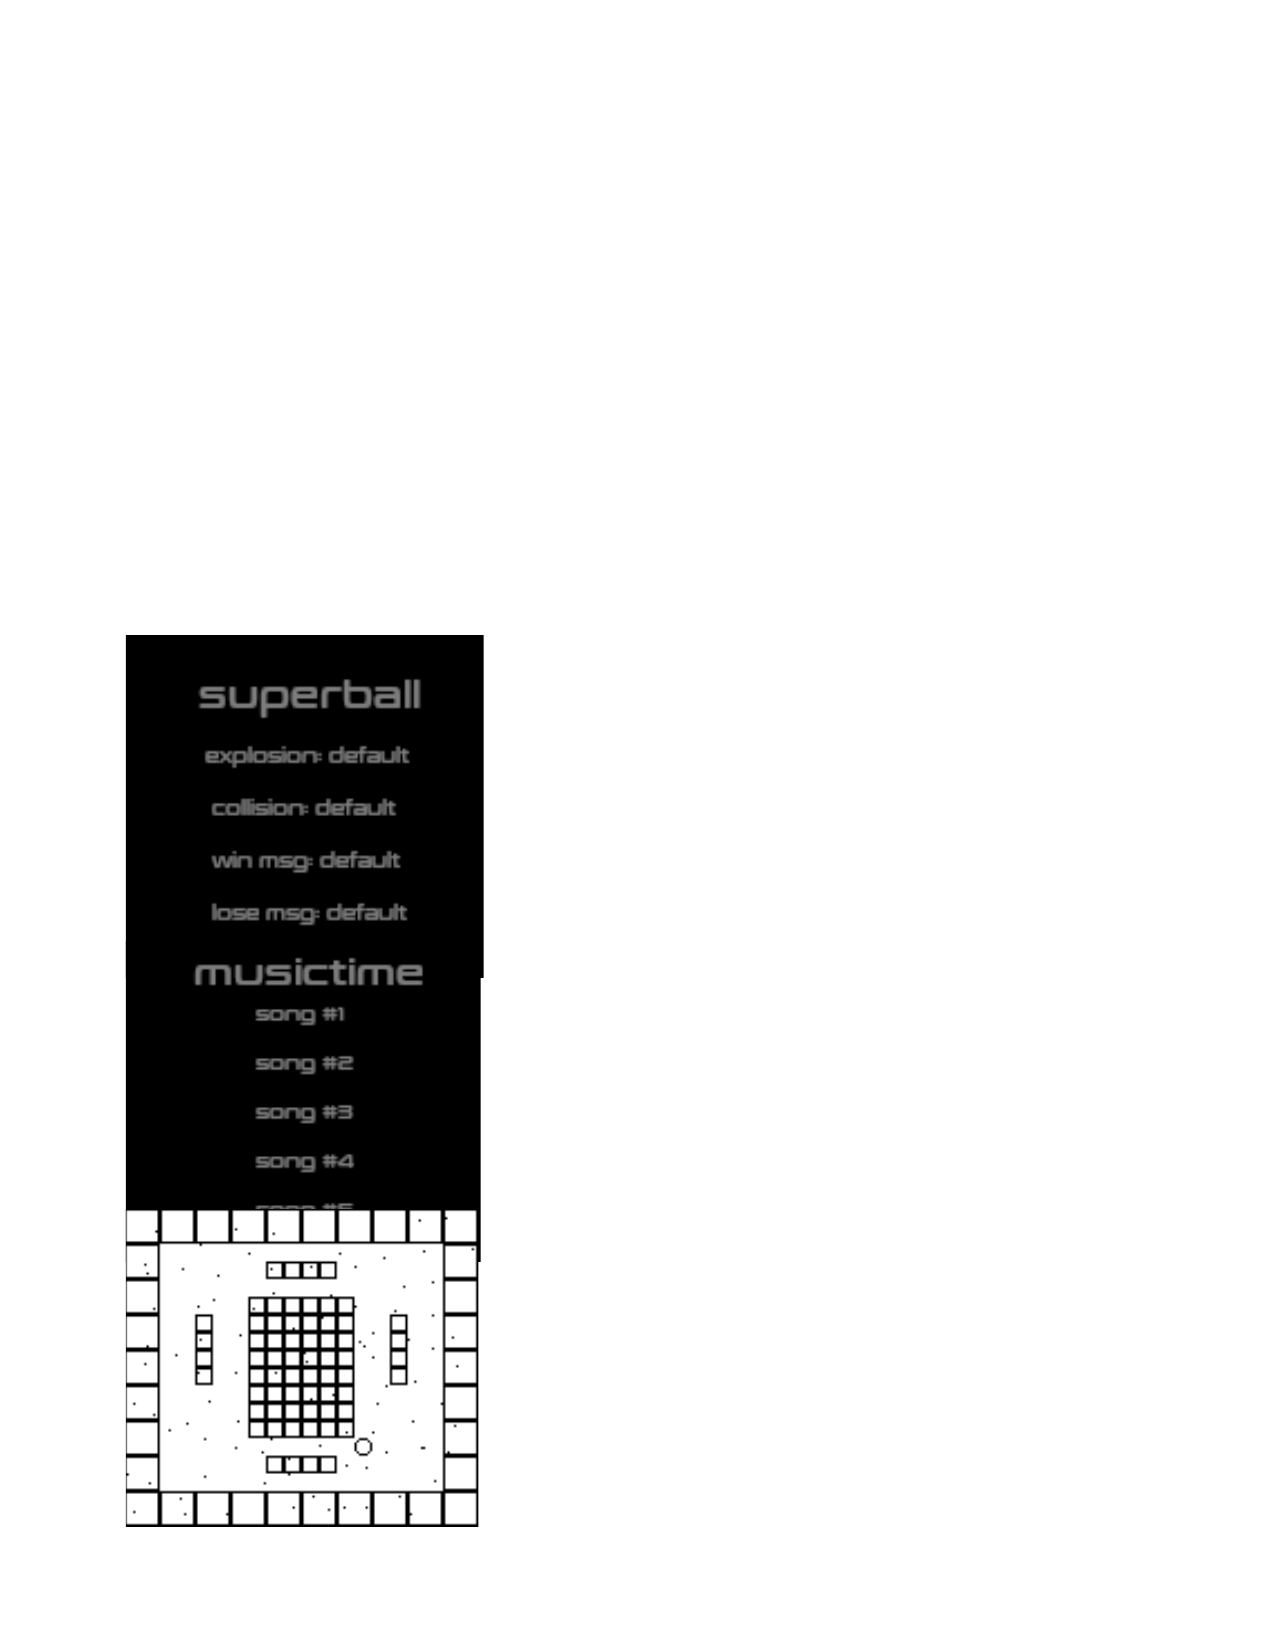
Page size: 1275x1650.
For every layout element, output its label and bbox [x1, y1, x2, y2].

picture [125, 635, 484, 1527]
